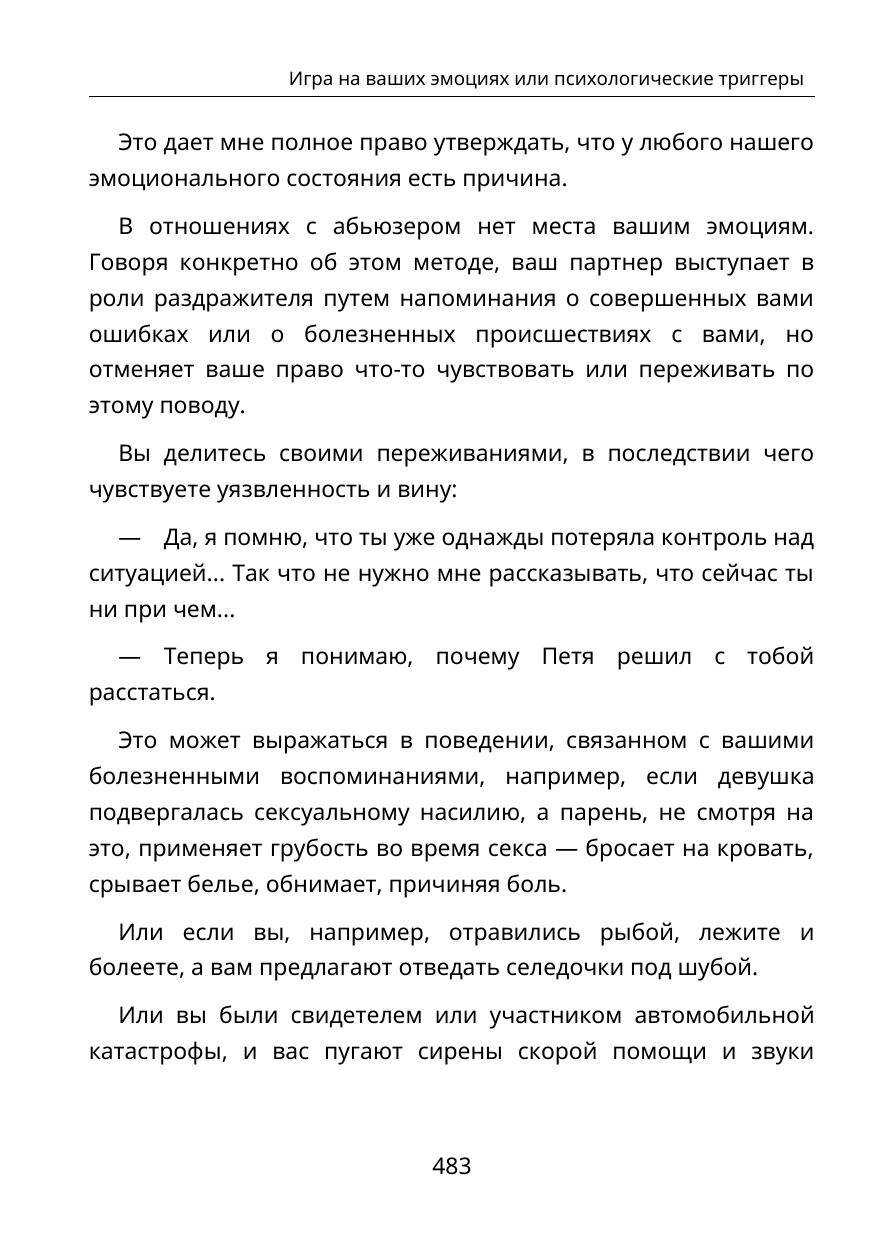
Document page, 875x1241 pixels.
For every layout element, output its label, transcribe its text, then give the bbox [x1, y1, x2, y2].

text В отношениях с абьюзером нет места вашим эмоциям. Говоря конкретно об этом методе, ваш партнер выступает в роли раздражителя путем напоминания о совершенных вами ошибках или о болезненных происшествиях с вами, но отменяет ваше право что-то чувствовать или переживать по этому поводу. [88, 210, 815, 421]
text Или если вы, например, отравились рыбой, лежите и болеете, а вам предлагают отведать селедочки под шубой. [88, 915, 815, 983]
text Или вы были свидетелем или участником автомобильной катастрофы, и вас пугают сирены скорой помощи и звуки [88, 999, 815, 1066]
text Это дает мне полное право утверждать, что у любого нашего эмоционального состояния есть причина. [88, 126, 815, 193]
text Вы делитесь своими переживаниями, в последствии чего чувствуете уязвленность и вину: [88, 437, 815, 504]
list Да, я помню, что ты уже однажды потеряла контроль над ситуацией... Так что не нужно мне рассказывать, что сейчас ты ни при чем... [88, 521, 815, 624]
text Это может выражаться в поведении, связанном с вашими болезненными воспоминаниями, например, если девушка подвергалась сексуальному насилию, а парень, не смотря на это, применяет грубость во время секса — бросает на кровать, срывает белье, обнимает, причиняя боль. [88, 724, 815, 899]
list Теперь я понимаю, почему Петя решил с тобой расстаться. [88, 640, 815, 707]
